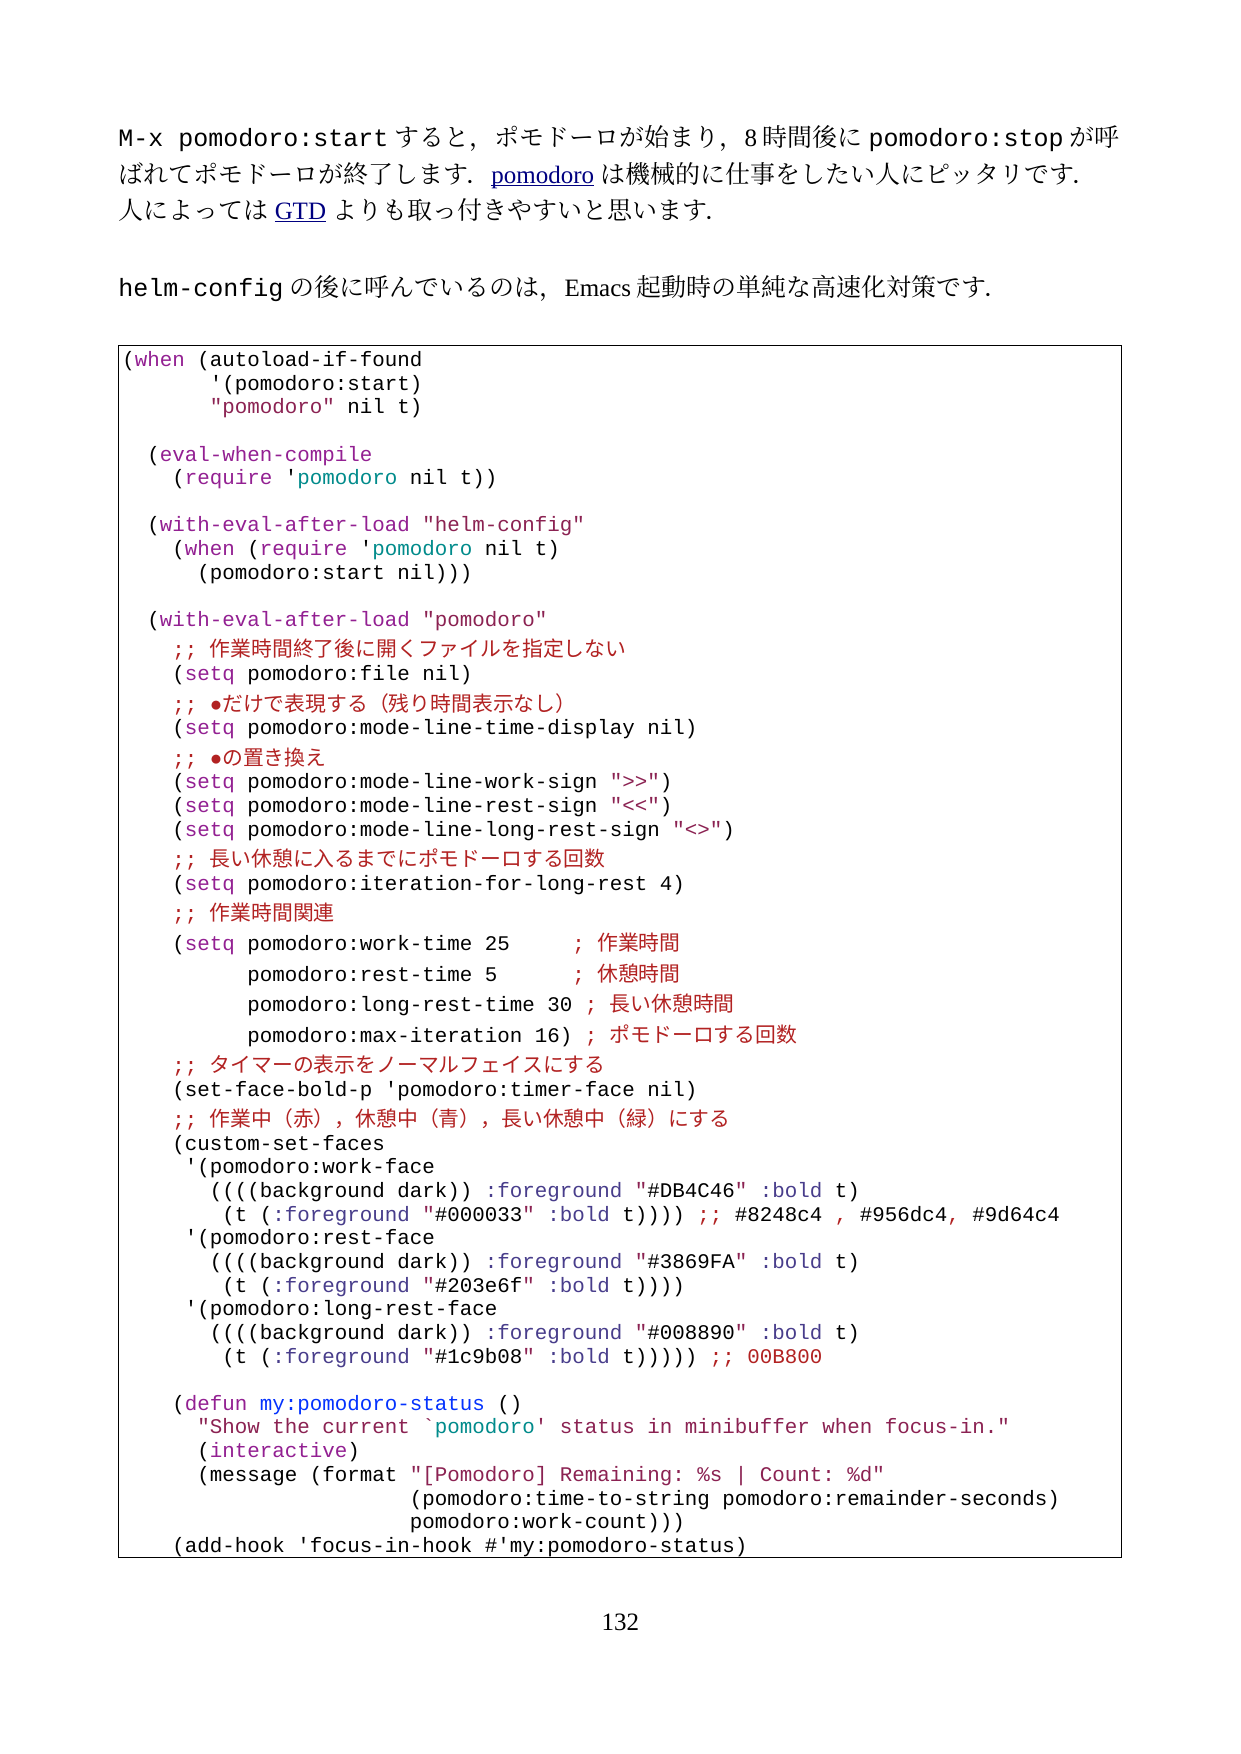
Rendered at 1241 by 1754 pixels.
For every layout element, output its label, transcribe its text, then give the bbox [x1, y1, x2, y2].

text ((((background dark)) :foreground "#DB4C46" :bold t) [119, 1176, 1121, 1200]
text (eval-when-compile [119, 439, 1121, 463]
text ;; ●の置き換え [119, 737, 1121, 767]
text ;; タイマーの表示をノーマルフェイスにする [119, 1044, 1121, 1075]
text ;; ●だけで表現する（残り時間表示なし） [119, 683, 1121, 713]
text (pomodoro:start nil))) [119, 558, 1121, 581]
text ;; 作業時間終了後に開くファイルを指定しない [119, 629, 1121, 659]
text pomodoro:rest-time 5 ; 休憩時間 [119, 953, 1121, 983]
text '(pomodoro:long-rest-face [119, 1294, 1121, 1318]
text (setq pomodoro:mode-line-long-rest-sign "<>") [119, 814, 1121, 838]
text (defun my:pomodoro-status () [119, 1389, 1121, 1413]
text (when (require 'pomodoro nil t) [119, 534, 1121, 558]
text ;; 作業時間関連 [119, 892, 1121, 923]
text ;; 作業中（赤），休憩中（青），長い休憩中（緑）にする [119, 1098, 1121, 1129]
text (setq pomodoro:work-time 25 ; 作業時間 [119, 923, 1121, 953]
text ((((background dark)) :foreground "#3869FA" :bold t) [119, 1247, 1121, 1271]
text (require 'pomodoro nil t)) [119, 463, 1121, 487]
text (with-eval-after-load "helm-config" [119, 511, 1121, 534]
text (setq pomodoro:mode-line-rest-sign "<<") [119, 791, 1121, 814]
text helm-config の後に呼んでいるのは，Emacs起動時の単純な高速化対策です． [118, 267, 1122, 332]
text (setq pomodoro:mode-line-time-display nil) [119, 713, 1121, 737]
text (t (:foreground "#203e6f" :bold t)))) [119, 1271, 1121, 1294]
text (custom-set-faces [119, 1129, 1121, 1152]
text (t (:foreground "#1c9b08" :bold t))))) ;; 00B800 [119, 1342, 1121, 1365]
text (interactive) [119, 1436, 1121, 1460]
text "pomodoro" nil t) [119, 392, 1121, 416]
text (message (format "[Pomodoro] Remaining: %s | Count: %d" [119, 1460, 1121, 1483]
text (setq pomodoro:file nil) [119, 659, 1121, 683]
text (when (autoload-if-found [119, 346, 1121, 369]
text pomodoro:work-count))) [119, 1507, 1121, 1531]
text pomodoro:max-iteration 16) ; ポモドーロする回数 [119, 1014, 1121, 1044]
text pomodoro:long-rest-time 30 ; 長い休憩時間 [119, 983, 1121, 1014]
text '(pomodoro:start) [119, 369, 1121, 392]
text (setq pomodoro:mode-line-work-sign ">>") [119, 767, 1121, 791]
text M-x pomodoro:start すると，ポモドーロが始まり，8時間後に pomodoro:stop が呼ばれてポモドーロが終了します．pomodoro は機械的に仕事をしたい人にピッタリです．人によっては GTD よりも取っ付きやすいと思います． [118, 118, 1122, 255]
text (t (:foreground "#000033" :bold t)))) ;; #8248c4 , #956dc4, #9d64c4 [119, 1200, 1121, 1223]
text (pomodoro:time-to-string pomodoro:remainder-seconds) [119, 1483, 1121, 1507]
text (setq pomodoro:iteration-for-long-rest 4) [119, 869, 1121, 892]
text ((((background dark)) :foreground "#008890" :bold t) [119, 1318, 1121, 1342]
text ;; 長い休憩に入るまでにポモドーロする回数 [119, 838, 1121, 869]
text (with-eval-after-load "pomodoro" [119, 605, 1121, 629]
text (add-hook 'focus-in-hook #'my:pomodoro-status) [119, 1531, 1121, 1557]
text (set-face-bold-p 'pomodoro:timer-face nil) [119, 1075, 1121, 1098]
text '(pomodoro:rest-face [119, 1223, 1121, 1247]
text '(pomodoro:work-face [119, 1152, 1121, 1176]
text "Show the current `pomodoro' status in minibuffer when focus-in." [119, 1413, 1121, 1436]
